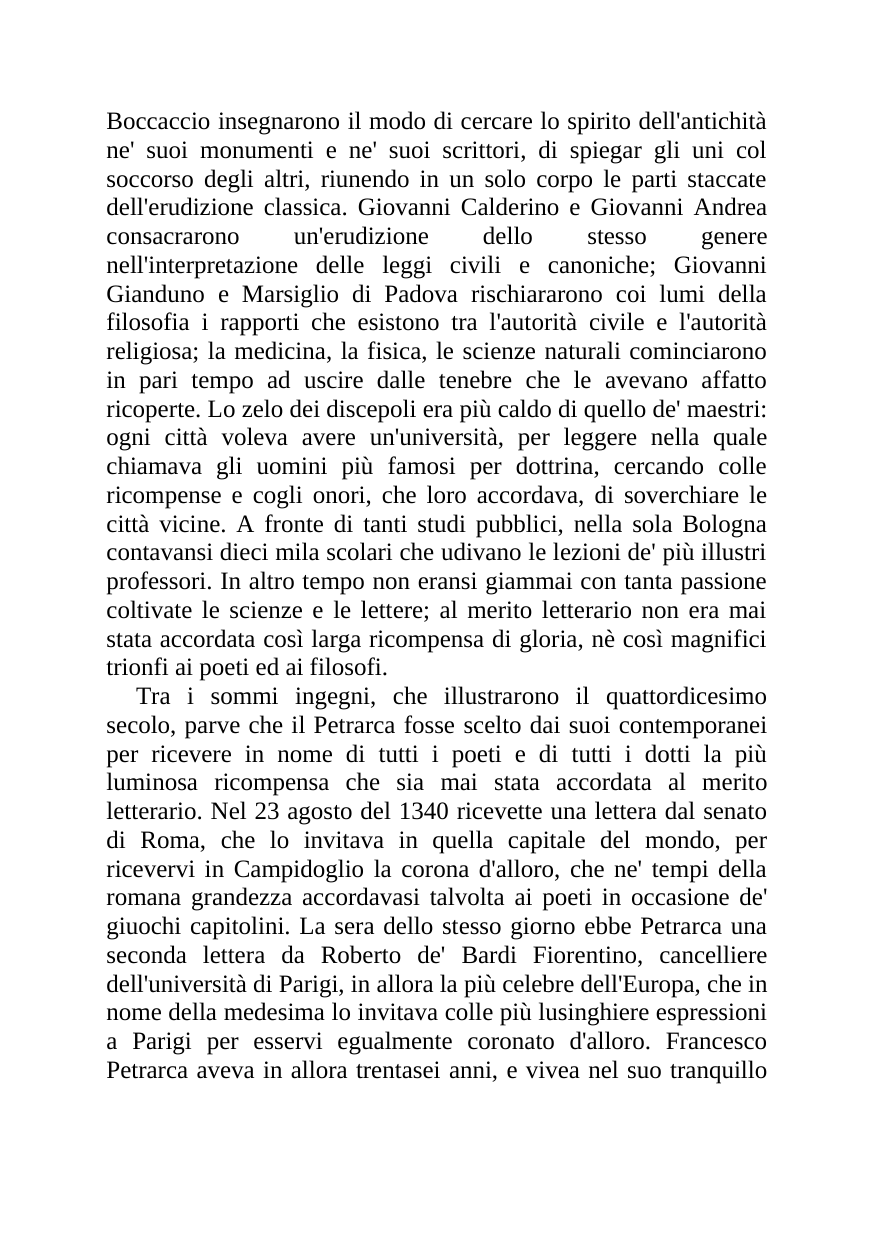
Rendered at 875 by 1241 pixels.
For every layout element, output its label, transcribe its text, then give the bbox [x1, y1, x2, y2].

text Boccaccio insegnarono il modo di cercare lo spirito dell'antichità ne' suoi monumenti e ne' suoi scrittori, di spiegar gli uni col soccorso degli altri, riunendo in un solo corpo le parti staccate dell'erudizione classica. Giovanni Calderino e Giovanni Andrea consacrarono un'erudizione dello stesso genere nell'interpretazione delle leggi civili e canoniche; Giovanni Gianduno e Marsiglio di Padova rischiararono coi lumi della filosofia i rapporti che esistono tra l'autorità civile e l'autorità religiosa; la medicina, la fisica, le scienze naturali cominciarono in pari tempo ad uscire dalle tenebre che le avevano affatto ricoperte. Lo zelo dei discepoli era più caldo di quello de' maestri: ogni città voleva avere un'università, per leggere nella quale chiamava gli uomini più famosi per dottrina, cercando colle ricompense e cogli onori, che loro accordava, di soverchiare le città vicine. A fronte di tanti studi pubblici, nella sola Bologna contavansi dieci mila scolari che udivano le lezioni de' più illustri professori. In altro tempo non eransi giammai con tanta passione coltivate le scienze e le lettere; al merito letterario non era mai stata accordata così larga ricompensa di gloria, nè così magnifici trionfi ai poeti ed ai filosofi. [106, 106, 768, 681]
text Tra i sommi ingegni, che illustrarono il quattordicesimo secolo, parve che il Petrarca fosse scelto dai suoi contemporanei per ricevere in nome di tutti i poeti e di tutti i dotti la più luminosa ricompensa che sia mai stata accordata al merito letterario. Nel 23 agosto del 1340 ricevette una lettera dal senato di Roma, che lo invitava in quella capitale del mondo, per ricevervi in Campidoglio la corona d'alloro, che ne' tempi della romana grandezza accordavasi talvolta ai poeti in occasione de' giuochi capitolini. La sera dello stesso giorno ebbe Petrarca una seconda lettera da Roberto de' Bardi Fiorentino, cancelliere dell'università di Parigi, in allora la più celebre dell'Europa, che in nome della medesima lo invitava colle più lusinghiere espressioni a Parigi per esservi egualmente coronato d'alloro. Francesco Petrarca aveva in allora trentasei anni, e vivea nel suo tranquillo [106, 681, 768, 1084]
